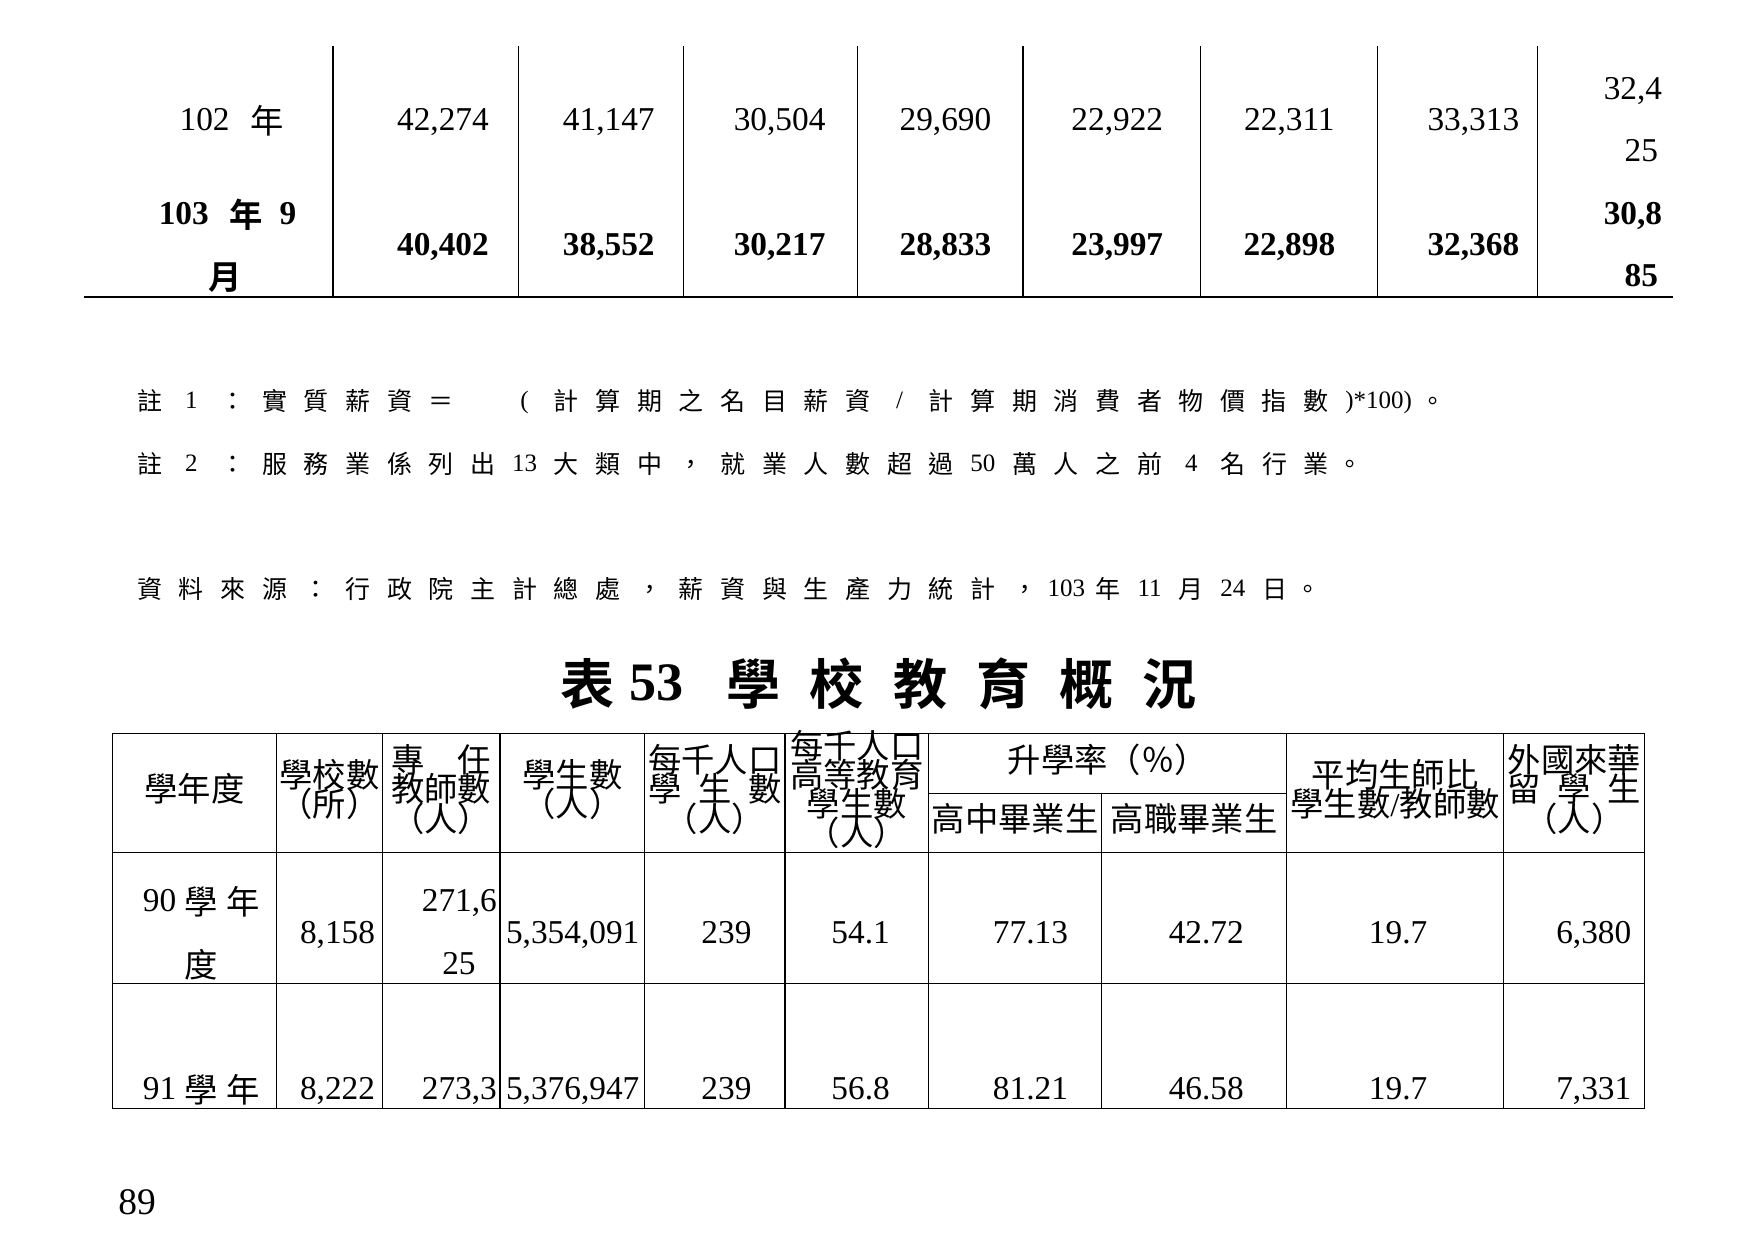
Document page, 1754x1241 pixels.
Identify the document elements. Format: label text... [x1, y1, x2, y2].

table_cell 29,690 [858, 46, 1022, 171]
table_cell 54.1 [786, 853, 928, 983]
table_cell 38,552 [519, 171, 683, 296]
table_cell 5,354,091 [501, 853, 644, 983]
text 註1：實質薪資＝ (計算期之名目薪資/計算期消費者物價指數)*100)。 [128, 358, 1628, 421]
table_cell 56.8 [786, 984, 928, 1108]
table_header 升學率（％） [929, 734, 1286, 792]
table_cell 81.21 [929, 984, 1101, 1108]
table_cell 32,368 [1378, 171, 1537, 296]
table_cell 22,922 [1024, 46, 1200, 171]
table_cell 273,3 [383, 984, 499, 1108]
table_header 學年度 [113, 734, 276, 852]
table_cell 46.58 [1102, 984, 1286, 1108]
table_header 學生數 （人） [501, 734, 644, 852]
table_cell 23,997 [1024, 171, 1200, 296]
table_cell 40,402 [334, 171, 518, 296]
table_cell 5,376,947 [501, 984, 644, 1108]
table_cell 103年9月 [84, 171, 332, 296]
table_cell 42.72 [1102, 853, 1286, 983]
text 註2：服務業係列出13大類中，就業人數超過50萬人之前4名行業。 [128, 421, 1628, 483]
table_cell 41,147 [519, 46, 683, 171]
table_cell 239 [645, 853, 784, 983]
table_header 外國來華 留 學 生 （人） [1504, 734, 1644, 852]
table_cell 102年 [84, 46, 332, 171]
table_cell 30,217 [684, 171, 857, 296]
table_cell 77.13 [929, 853, 1101, 983]
table_cell 90學年度 [113, 853, 276, 983]
table_cell 28,833 [858, 171, 1022, 296]
table_header 學校數 （所） [277, 734, 382, 852]
table_cell 6,380 [1504, 853, 1644, 983]
table_cell 22,898 [1201, 171, 1377, 296]
table_cell 19.7 [1287, 984, 1503, 1108]
table_cell 30,504 [684, 46, 857, 171]
table_cell 33,313 [1378, 46, 1537, 171]
table_cell 42,274 [334, 46, 518, 171]
table_cell 30,885 [1538, 171, 1673, 296]
table_header 每千人口 高等教育 學生數 （人） [786, 734, 928, 852]
table_cell 19.7 [1287, 853, 1503, 983]
table_cell 高中畢業生 [929, 794, 1101, 852]
table_header 專 任 教師數 （人） [383, 734, 499, 852]
table_cell 239 [645, 984, 784, 1108]
text 表53 學校教育概況 [128, 608, 1628, 733]
table_cell 8,222 [277, 984, 382, 1108]
table_header 每千人口 學 生 數 （人） [645, 734, 784, 852]
table_header 平均生師比 學生數/教師數 [1287, 734, 1503, 852]
table_cell 8,158 [277, 853, 382, 983]
text 資料來源：行政院主計總處，薪資與生產力統計，103年11月24日。 [128, 546, 1628, 608]
table_cell 32,425 [1538, 46, 1673, 171]
table_cell 91學年 [113, 984, 276, 1108]
table_cell 7,331 [1504, 984, 1644, 1108]
table_cell 高職畢業生 [1102, 794, 1286, 852]
table_cell 271,625 [383, 853, 499, 983]
table_cell 22,311 [1201, 46, 1377, 171]
